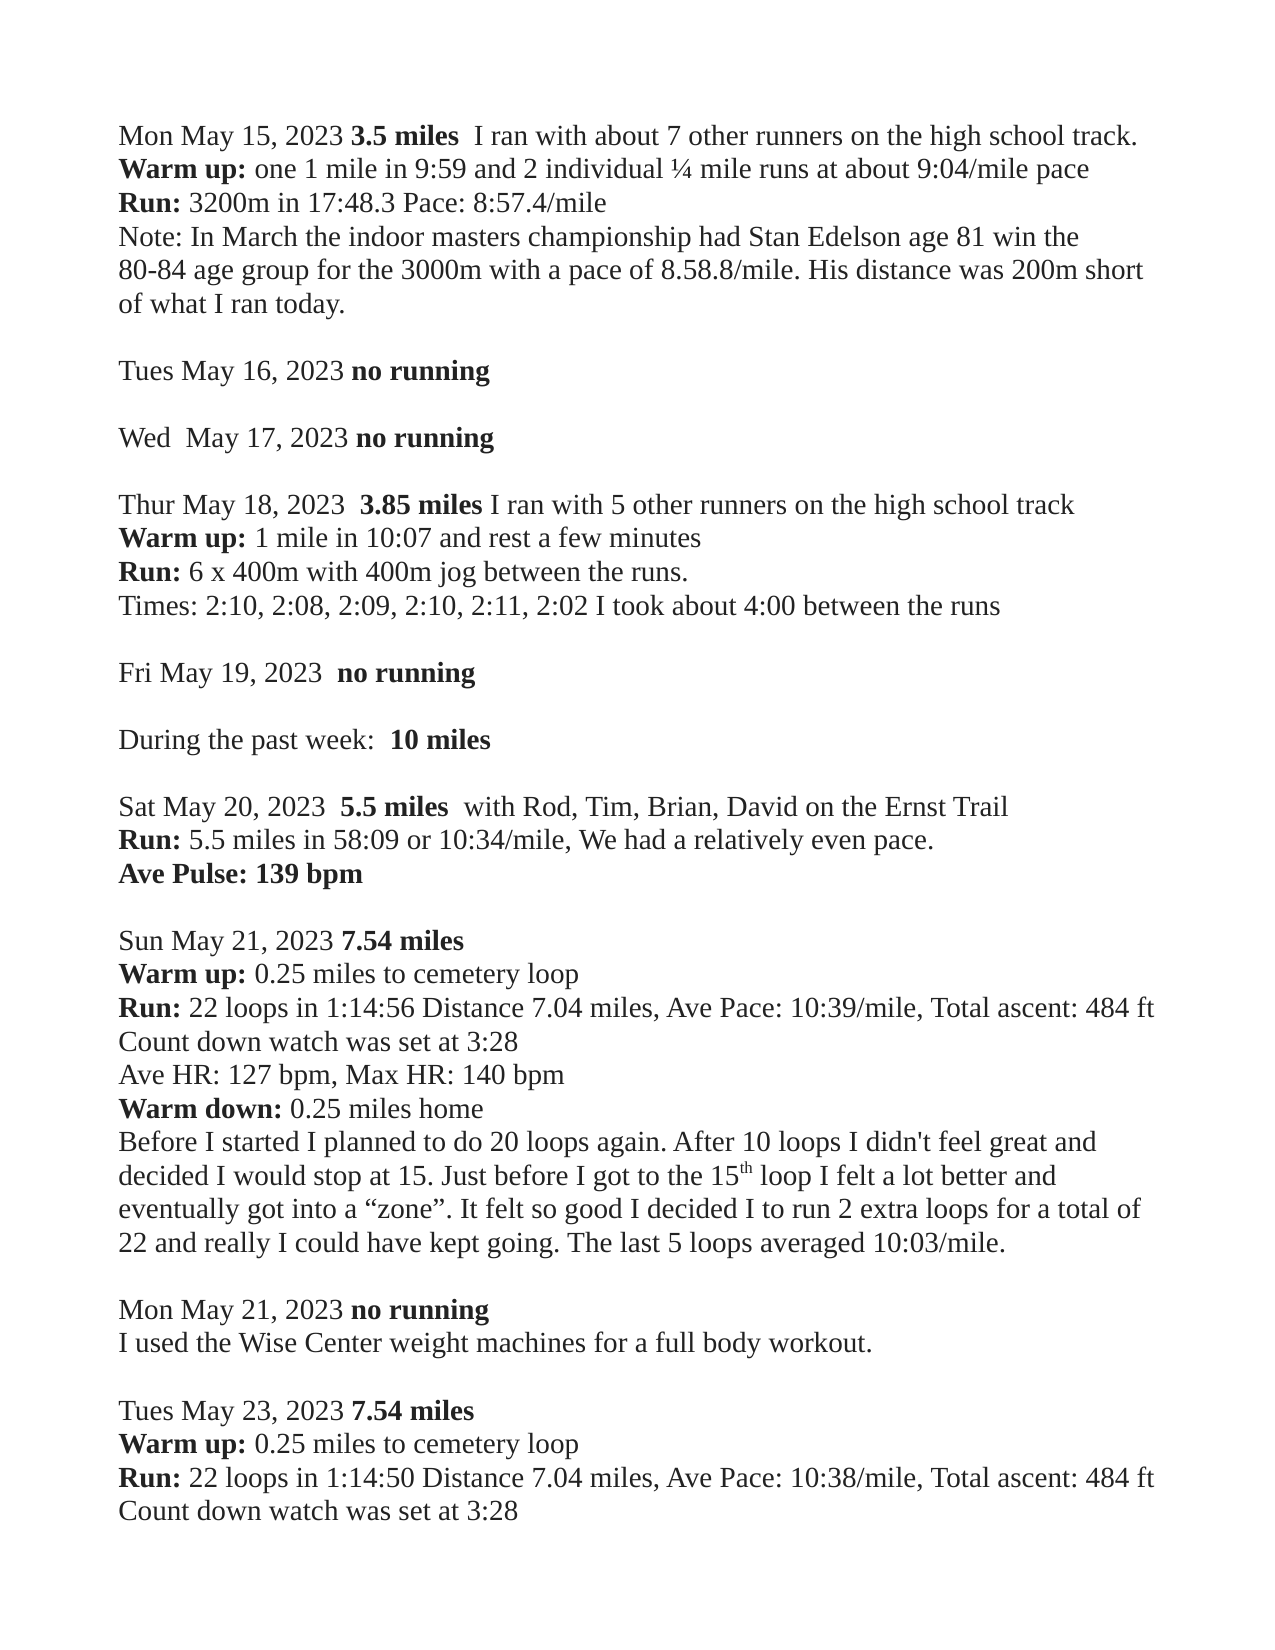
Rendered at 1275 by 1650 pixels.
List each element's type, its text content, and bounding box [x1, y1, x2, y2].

text Run: 22 loops in 1:14:50 Distance 7.04 miles, Ave Pace: 10:38/mile, Total ascent: 484 ft [118, 1460, 1161, 1493]
text Mon May 21, 2023 no running [118, 1292, 1161, 1326]
text Thur May 18, 2023 3.85 miles I ran with 5 other runners on the high school track [118, 487, 1161, 521]
text Warm up: 0.25 miles to cemetery loop [118, 1426, 1161, 1460]
text 80-84 age group for the 3000m with a pace of 8.58.8/mile. His distance was 200m short of what I ran today. [118, 252, 1161, 319]
text Run: 6 x 400m with 400m jog between the runs. [118, 554, 1161, 588]
text Run: 5.5 miles in 58:09 or 10:34/mile, We had a relatively even pace. [118, 822, 1161, 856]
text Run: 22 loops in 1:14:56 Distance 7.04 miles, Ave Pace: 10:39/mile, Total ascent: 484 ft [118, 990, 1161, 1024]
text Sat May 20, 2023 5.5 miles with Rod, Tim, Brian, David on the Ernst Trail [118, 789, 1161, 822]
text Warm up: 0.25 miles to cemetery loop [118, 957, 1161, 990]
text Ave Pulse: 139 bpm [118, 856, 1161, 889]
text Wed May 17, 2023 no running [118, 420, 1161, 453]
text Fri May 19, 2023 no running [118, 655, 1161, 688]
text Mon May 15, 2023 3.5 miles I ran with about 7 other runners on the high school track. [118, 118, 1161, 152]
text During the past week: 10 miles [118, 722, 1161, 755]
text Count down watch was set at 3:28 [118, 1024, 1161, 1057]
text Times: 2:10, 2:08, 2:09, 2:10, 2:11, 2:02 I took about 4:00 between the runs [118, 588, 1161, 621]
text Before I started I planned to do 20 loops again. After 10 loops I didn't feel great and decided I would stop at 15. Just before I got to the 15th loop I felt a lot better and eventually got into a “zone”. It felt so good I decided I to run 2 extra loops for a total of 22 and really I could have kept going. The last 5 loops averaged 10:03/mile. [118, 1124, 1161, 1258]
text Sun May 21, 2023 7.54 miles [118, 923, 1161, 957]
text I used the Wise Center weight machines for a full body workout. [118, 1326, 1161, 1359]
text Tues May 23, 2023 7.54 miles [118, 1393, 1161, 1426]
text Ave HR: 127 bpm, Max HR: 140 bpm [118, 1057, 1161, 1091]
text Count down watch was set at 3:28 [118, 1493, 1161, 1527]
text Warm up: 1 mile in 10:07 and rest a few minutes [118, 521, 1161, 554]
text Warm down: 0.25 miles home [118, 1091, 1161, 1124]
text Note: In March the indoor masters championship had Stan Edelson age 81 win the [118, 219, 1161, 252]
text Warm up: one 1 mile in 9:59 and 2 individual ¼ mile runs at about 9:04/mile pace [118, 152, 1161, 185]
text Run: 3200m in 17:48.3 Pace: 8:57.4/mile [118, 185, 1161, 219]
text Tues May 16, 2023 no running [118, 353, 1161, 386]
